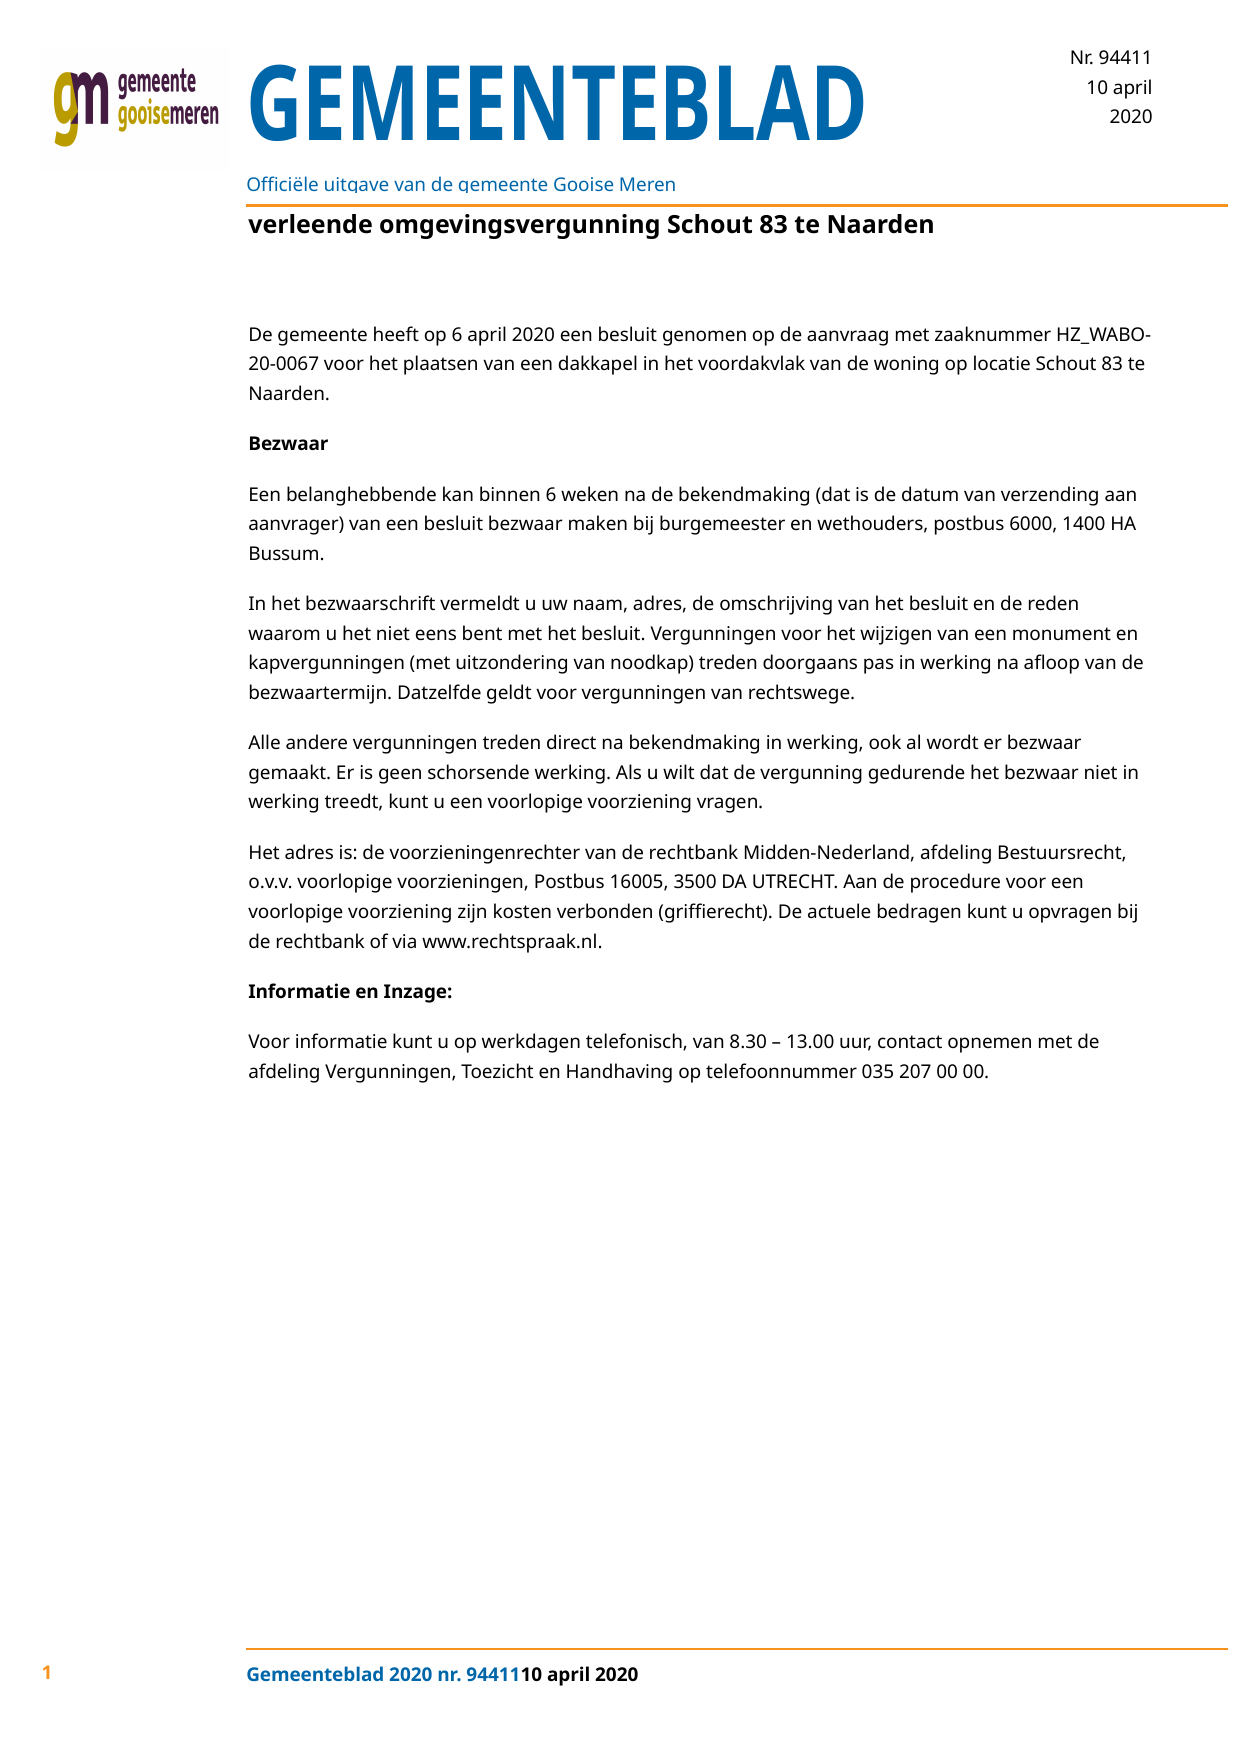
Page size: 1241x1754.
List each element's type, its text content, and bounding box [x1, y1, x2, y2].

text De gemeente heeft op 6 april 2020 een besluit genomen op de aanvraag met zaaknummer HZ_WABO-20-0067 voor het plaatsen van een dakkapel in het voordakvlak van de woning op locatie Schout 83 te Naarden. [248, 321, 1152, 406]
text Voor informatie kunt u op werkdagen telefonisch, van 8.30 – 13.00 uur, contact opnemen met de afdeling Vergunningen, Toezicht en Handhaving op telefoonnummer 035 207 00 00. [248, 1029, 1152, 1084]
text verleende omgevingsvergunning Schout 83 te Naarden [248, 207, 1152, 241]
picture [41, 47, 231, 172]
text In het bezwaarschrift vermeldt u uw naam, adres, de omschrijving van het besluit en de reden waarom u het niet eens bent met het besluit. Vergunningen voor het wijzigen van een monument en kapvergunningen (met uitzondering van noodkap) treden doorgaans pas in werking na afloop van de bezwaartermijn. Datzelfde geldt voor vergunningen van rechtswege. [248, 590, 1152, 705]
text Informatie en Inzage: [248, 978, 1152, 1004]
text Alle andere vergunningen treden direct na bekendmaking in werking, ook al wordt er bezwaar gemaakt. Er is geen schorsende werking. Als u wilt dat de vergunning gedurende het bezwaar niet in werking treedt, kunt u een voorlopige voorziening vragen. [248, 729, 1152, 814]
text Het adres is: de voorzieningenrechter van de rechtbank Midden-Nederland, afdeling Bestuursrecht, o.v.v. voorlopige voorzieningen, Postbus 16005, 3500 DA UTRECHT. Aan de procedure voor een voorlopige voorziening zijn kosten verbonden (griffierecht). De actuele bedragen kunt u opvragen bij de rechtbank of via www.rechtspraak.nl. [248, 839, 1152, 953]
text Bezwaar [248, 430, 1152, 456]
text Een belanghebbende kan binnen 6 weken na de bekendmaking (dat is de datum van verzending aan aanvrager) van een besluit bezwaar maken bij burgemeester en wethouders, postbus 6000, 1400 HA Bussum. [248, 481, 1152, 566]
